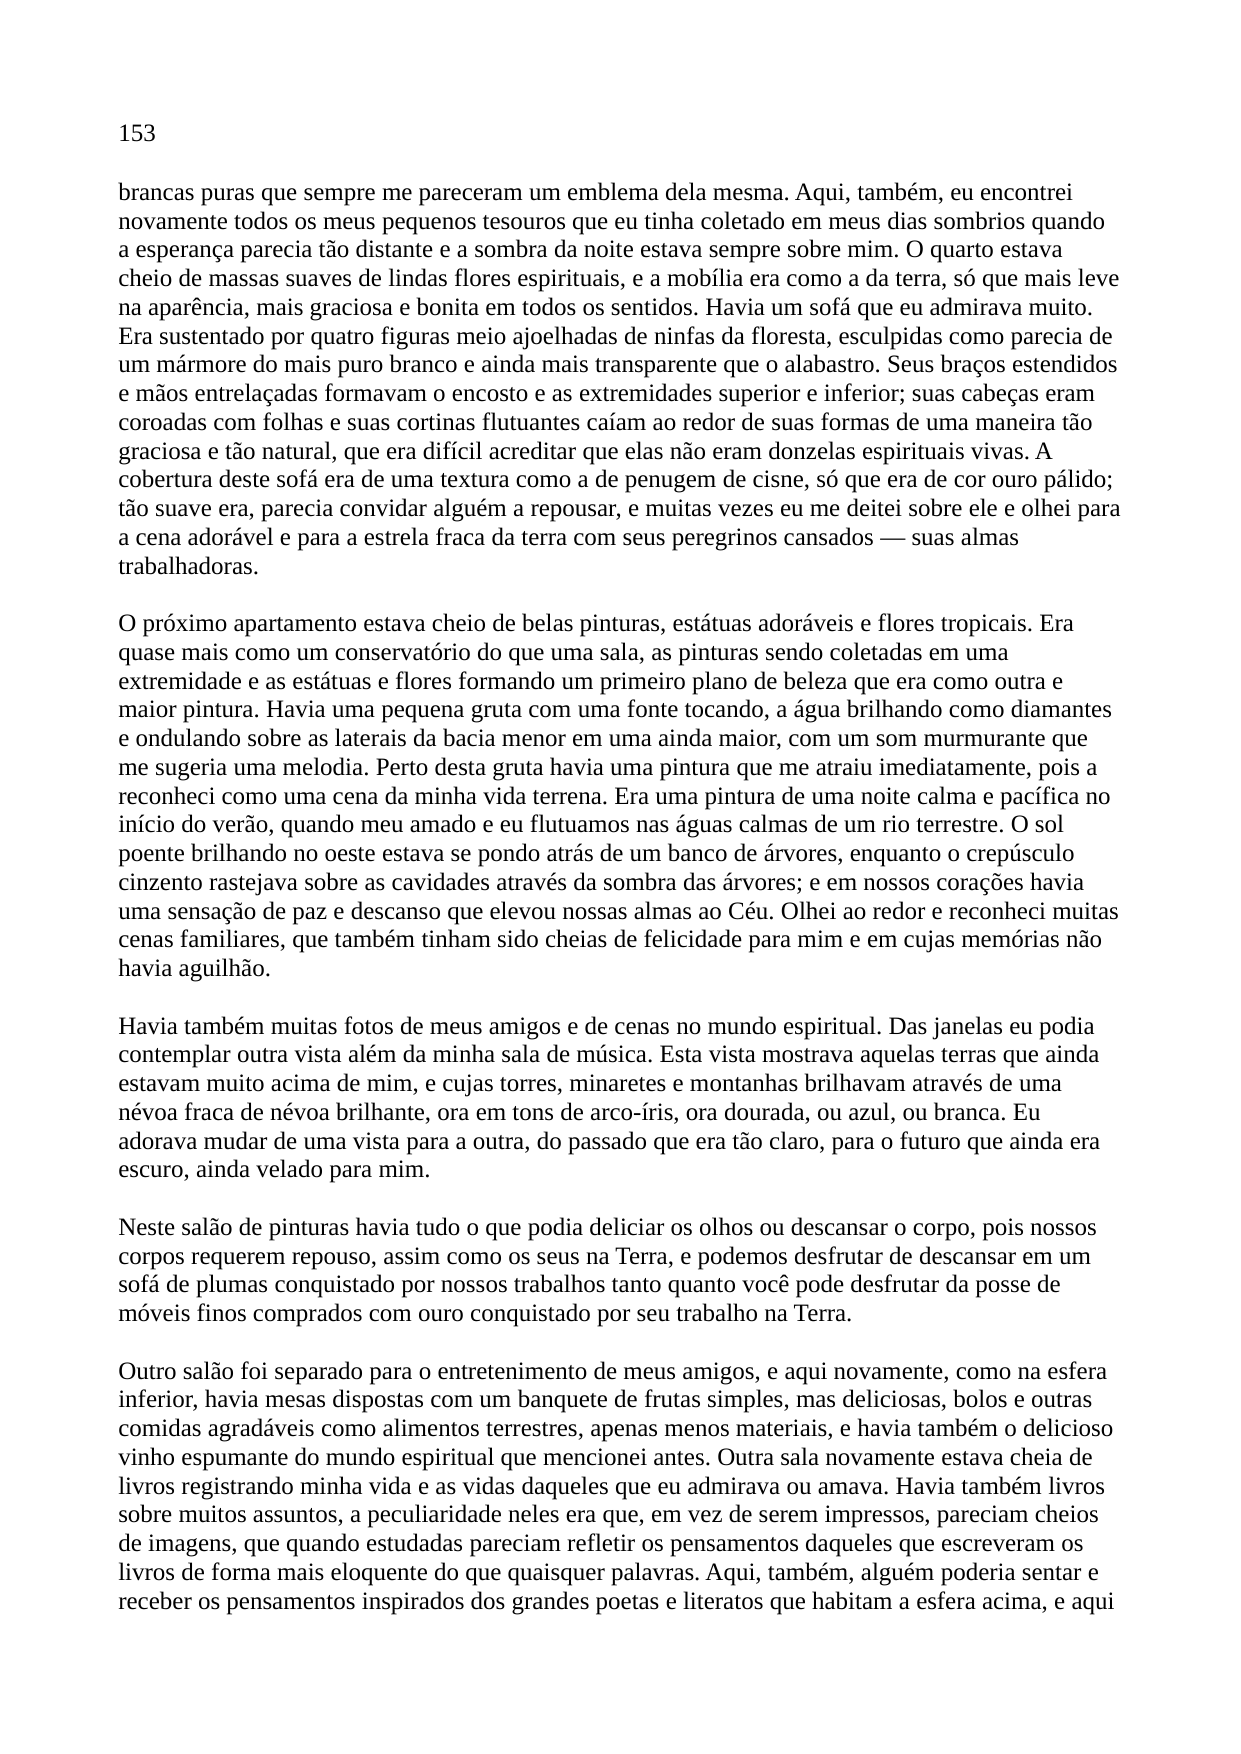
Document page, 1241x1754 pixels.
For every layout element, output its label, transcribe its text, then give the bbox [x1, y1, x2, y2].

text Havia também muitas fotos de meus amigos e de cenas no mundo espiritual. Das janelas eu podia contemplar outra vista além da minha sala de música. Esta vista mostrava aquelas terras que ainda estavam muito acima de mim, e cujas torres, minaretes e montanhas brilhavam através de uma névoa fraca de névoa brilhante, ora em tons de arco-íris, ora dourada, ou azul, ou branca. Eu adorava mudar de uma vista para a outra, do passado que era tão claro, para o futuro que ainda era escuro, ainda velado para mim. [118, 1011, 1122, 1183]
text Neste salão de pinturas havia tudo o que podia deliciar os olhos ou descansar o corpo, pois nossos corpos requerem repouso, assim como os seus na Terra, e podemos desfrutar de descansar em um sofá de plumas conquistado por nossos trabalhos tanto quanto você pode desfrutar da posse de móveis finos comprados com ouro conquistado por seu trabalho na Terra. [118, 1212, 1122, 1327]
text O próximo apartamento estava cheio de belas pinturas, estátuas adoráveis ​​e flores tropicais. Era quase mais como um conservatório do que uma sala, as pinturas sendo coletadas em uma extremidade e as estátuas e flores formando um primeiro plano de beleza que era como outra e maior pintura. Havia uma pequena gruta com uma fonte tocando, a água brilhando como diamantes e ondulando sobre as laterais da bacia menor em uma ainda maior, com um som murmurante que me sugeria uma melodia. Perto desta gruta havia uma pintura que me atraiu imediatamente, pois a reconheci como uma cena da minha vida terrena. Era uma pintura de uma noite calma e pacífica no início do verão, quando meu amado e eu flutuamos nas águas calmas de um rio terrestre. O sol poente brilhando no oeste estava se pondo atrás de um banco de árvores, enquanto o crepúsculo cinzento rastejava sobre as cavidades através da sombra das árvores; e em nossos corações havia uma sensação de paz e descanso que elevou nossas almas ao Céu. Olhei ao redor e reconheci muitas cenas familiares, que também tinham sido cheias de felicidade para mim e em cujas memórias não havia aguilhão. [118, 608, 1122, 982]
text Outro salão foi separado para o entretenimento de meus amigos, e aqui novamente, como na esfera inferior, havia mesas dispostas com um banquete de frutas simples, mas deliciosas, bolos e outras comidas agradáveis ​​como alimentos terrestres, apenas menos materiais, e havia também o delicioso vinho espumante do mundo espiritual que mencionei antes. Outra sala novamente estava cheia de livros registrando minha vida e as vidas daqueles que eu admirava ou amava. Havia também livros sobre muitos assuntos, a peculiaridade neles era que, em vez de serem impressos, pareciam cheios de imagens, que quando estudadas pareciam refletir os pensamentos daqueles que escreveram os livros de forma mais eloquente do que quaisquer palavras. Aqui, também, alguém poderia sentar e receber os pensamentos inspirados dos grandes poetas e literatos que habitam a esfera acima, e aqui [118, 1356, 1122, 1614]
text brancas puras que sempre me pareceram um emblema dela mesma. Aqui, também, eu encontrei novamente todos os meus pequenos tesouros que eu tinha coletado em meus dias sombrios quando a esperança parecia tão distante e a sombra da noite estava sempre sobre mim. O quarto estava cheio de massas suaves de lindas flores espirituais, e a mobília era como a da terra, só que mais leve na aparência, mais graciosa e bonita em todos os sentidos. Havia um sofá que eu admirava muito. Era sustentado por quatro figuras meio ajoelhadas de ninfas da floresta, esculpidas como parecia de um mármore do mais puro branco e ainda mais transparente que o alabastro. Seus braços estendidos e mãos entrelaçadas formavam o encosto e as extremidades superior e inferior; suas cabeças eram coroadas com folhas e suas cortinas flutuantes caíam ao redor de suas formas de uma maneira tão graciosa e tão natural, que era difícil acreditar que elas não eram donzelas espirituais vivas. A cobertura deste sofá era de uma textura como a de penugem de cisne, só que era de cor ouro pálido; tão suave era, parecia convidar alguém a repousar, e muitas vezes eu me deitei sobre ele e olhei para a cena adorável e para a estrela fraca da terra com seus peregrinos cansados ​​— suas almas trabalhadoras. [118, 177, 1122, 579]
